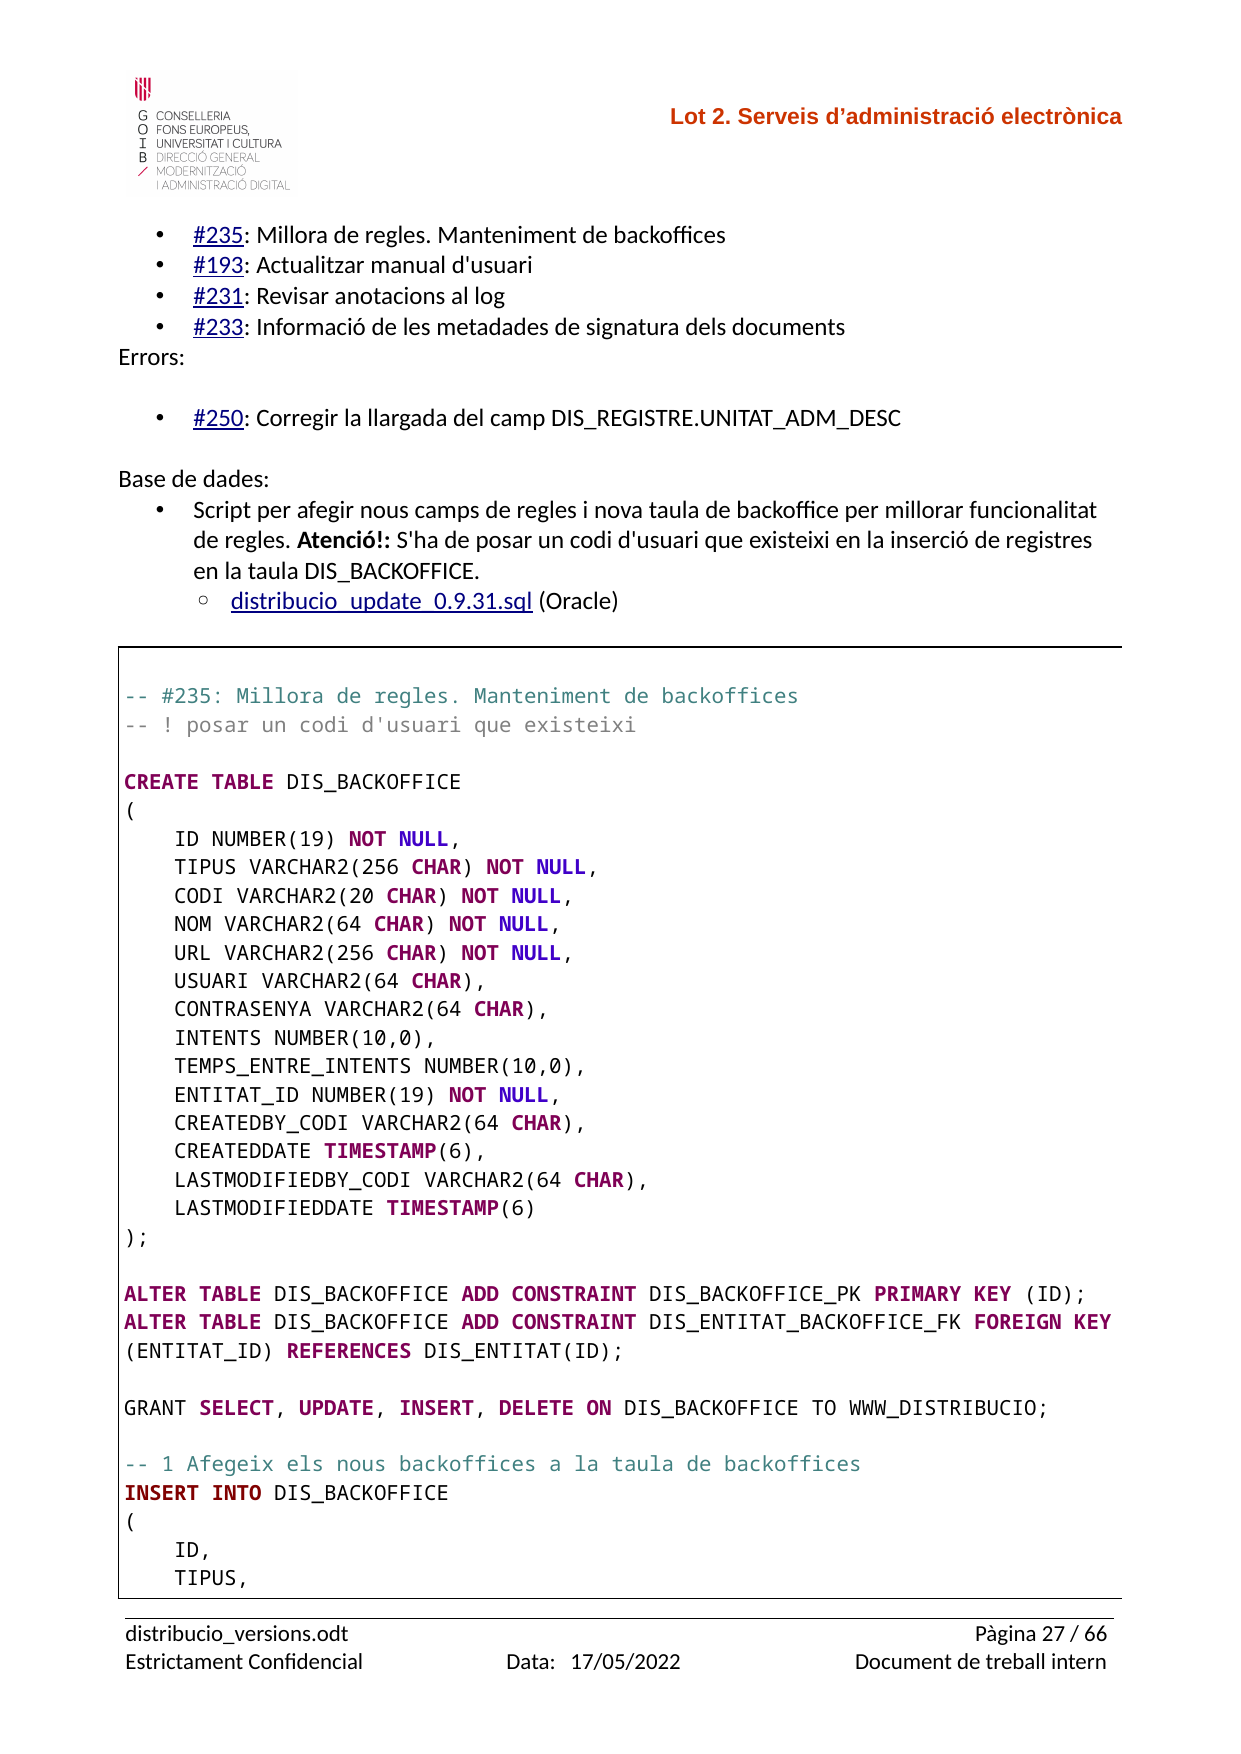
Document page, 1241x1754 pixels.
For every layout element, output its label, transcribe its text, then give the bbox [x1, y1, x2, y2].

text Errors: [118, 341, 1122, 372]
list #231: Revisar anotacions al log [156, 280, 1122, 311]
text Base de dades: [118, 463, 1122, 494]
list #250: Corregir la llargada del camp DIS_REGISTRE.UNITAT_ADM_DESC [156, 402, 1122, 433]
list #193: Actualitzar manual d'usuari [156, 250, 1122, 280]
list #233: Informació de les metadades de signatura dels documents [156, 311, 1122, 341]
list distribucio_update_0.9.31.sql (Oracle) [193, 585, 1122, 616]
table_header -- #235: Millora de regles. Manteniment de backoffices -- ! posar un codi d'usuari que existeixi CREATE TABLE DIS_BACKOFFICE ( ID NUMBER(19) NOT NULL, TIPUS VARCHAR2(256 CHAR) NOT NULL, CODI VARCHAR2(20 CHAR) NOT NULL, NOM VARCHAR2(64 CHAR) NOT NULL, URL VARCHAR2(256 CHAR) NOT NULL, USUARI VARCHAR2(64 CHAR), CONTRASENYA VARCHAR2(64 CHAR), INTENTS NUMBER(10,0), TEMPS_ENTRE_INTENTS NUMBER(10,0), ENTITAT_ID NUMBER(19) NOT NULL, CREATEDBY_CODI VARCHAR2(64 CHAR), CREATEDDATE TIMESTAMP(6), LASTMODIFIEDBY_CODI VARCHAR2(64 CHAR), LASTMODIFIEDDATE TIMESTAMP(6) ); ALTER TABLE DIS_BACKOFFICE ADD CONSTRAINT DIS_BACKOFFICE_PK PRIMARY KEY (ID); ALTER TABLE DIS_BACKOFFICE ADD CONSTRAINT DIS_ENTITAT_BACKOFFICE_FK FOREIGN KEY (ENTITAT_ID) REFERENCES DIS_ENTITAT(ID); GRANT SELECT, UPDATE, INSERT, DELETE ON DIS_BACKOFFICE TO WWW_DISTRIBUCIO; -- 1 Afegeix els nous backoffices a la taula de backoffices INSERT INTO DIS_BACKOFFICE ( ID, TIPUS, [119, 648, 1122, 1597]
list #235: Millora de regles. Manteniment de backoffices [156, 219, 1122, 250]
list Script per afegir nous camps de regles i nova taula de backoffice per millorar funcionalitat de regles. Atenció!: S'ha de posar un codi d'usuari que existeixi en la inserció de registres en la taula DIS_BACKOFFICE. [156, 494, 1122, 585]
picture [126, 70, 299, 197]
